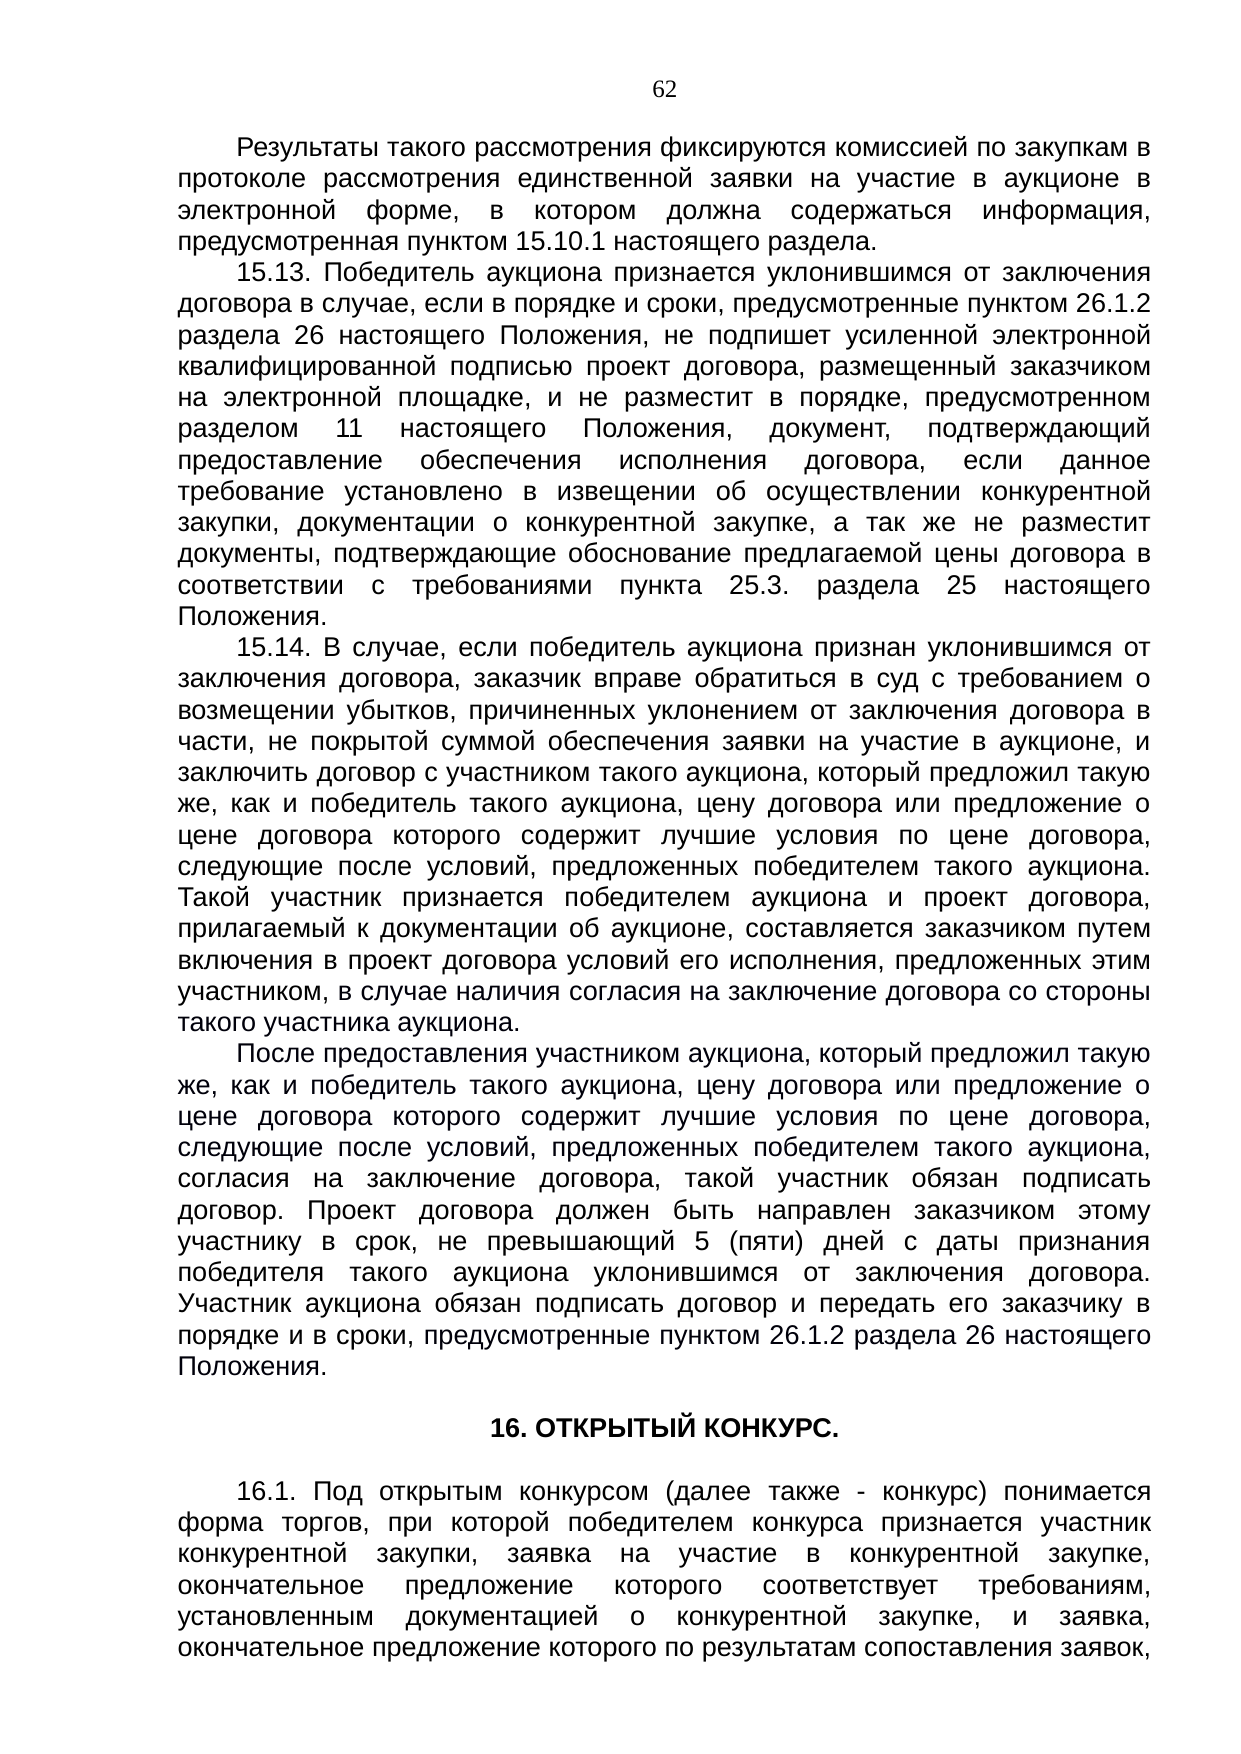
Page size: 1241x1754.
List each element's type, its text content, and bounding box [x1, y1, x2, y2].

text После предоставления участником аукциона, который предложил такую же, как и победитель такого аукциона, цену договора или предложение о цене договора которого содержит лучшие условия по цене договора, следующие после условий, предложенных победителем такого аукциона, согласия на заключение договора, такой участник обязан подписать договор. Проект договора должен быть направлен заказчиком этому участнику в срок, не превышающий 5 (пяти) дней с даты признания победителя такого аукциона уклонившимся от заключения договора. Участник аукциона обязан подписать договор и передать его заказчику в порядке и в сроки, предусмотренные пунктом 26.1.2 раздела 26 настоящего Положения. [177, 1037, 1152, 1381]
text 16.1. Под открытым конкурсом (далее также - конкурс) понимается форма торгов, при которой победителем конкурса признается участник конкурентной закупки, заявка на участие в конкурентной закупке, окончательное предложение которого соответствует требованиям, установленным документацией о конкурентной закупке, и заявка, окончательное предложение которого по результатам сопоставления заявок, [177, 1475, 1152, 1662]
text 15.13. Победитель аукциона признается уклонившимся от заключения договора в случае, если в порядке и сроки, предусмотренные пунктом 26.1.2 раздела 26 настоящего Положения, не подпишет усиленной электронной квалифицированной подписью проект договора, размещенный заказчиком на электронной площадке, и не разместит в порядке, предусмотренном разделом 11 настоящего Положения, документ, подтверждающий предоставление обеспечения исполнения договора, если данное требование установлено в извещении об осуществлении конкурентной закупки, документации о конкурентной закупке, а так же не разместит документы, подтверждающие обоснование предлагаемой цены договора в соответствии с требованиями пункта 25.3. раздела 25 настоящего Положения. [177, 256, 1152, 631]
text Результаты такого рассмотрения фиксируются комиссией по закупкам в протоколе рассмотрения единственной заявки на участие в аукционе в электронной форме, в котором должна содержаться информация, предусмотренная пунктом 15.10.1 настоящего раздела. [177, 131, 1152, 256]
text 15.14. В случае, если победитель аукциона признан уклонившимся от заключения договора, заказчик вправе обратиться в суд с требованием о возмещении убытков, причиненных уклонением от заключения договора в части, не покрытой суммой обеспечения заявки на участие в аукционе, и заключить договор с участником такого аукциона, который предложил такую же, как и победитель такого аукциона, цену договора или предложение о цене договора которого содержит лучшие условия по цене договора, следующие после условий, предложенных победителем такого аукциона. Такой участник признается победителем аукциона и проект договора, прилагаемый к документации об аукционе, составляется заказчиком путем включения в проект договора условий его исполнения, предложенных этим участником, в случае наличия согласия на заключение договора со стороны такого участника аукциона. [177, 631, 1152, 1037]
text 16. ОТКРЫТЫЙ КОНКУРС. [177, 1412, 1152, 1444]
